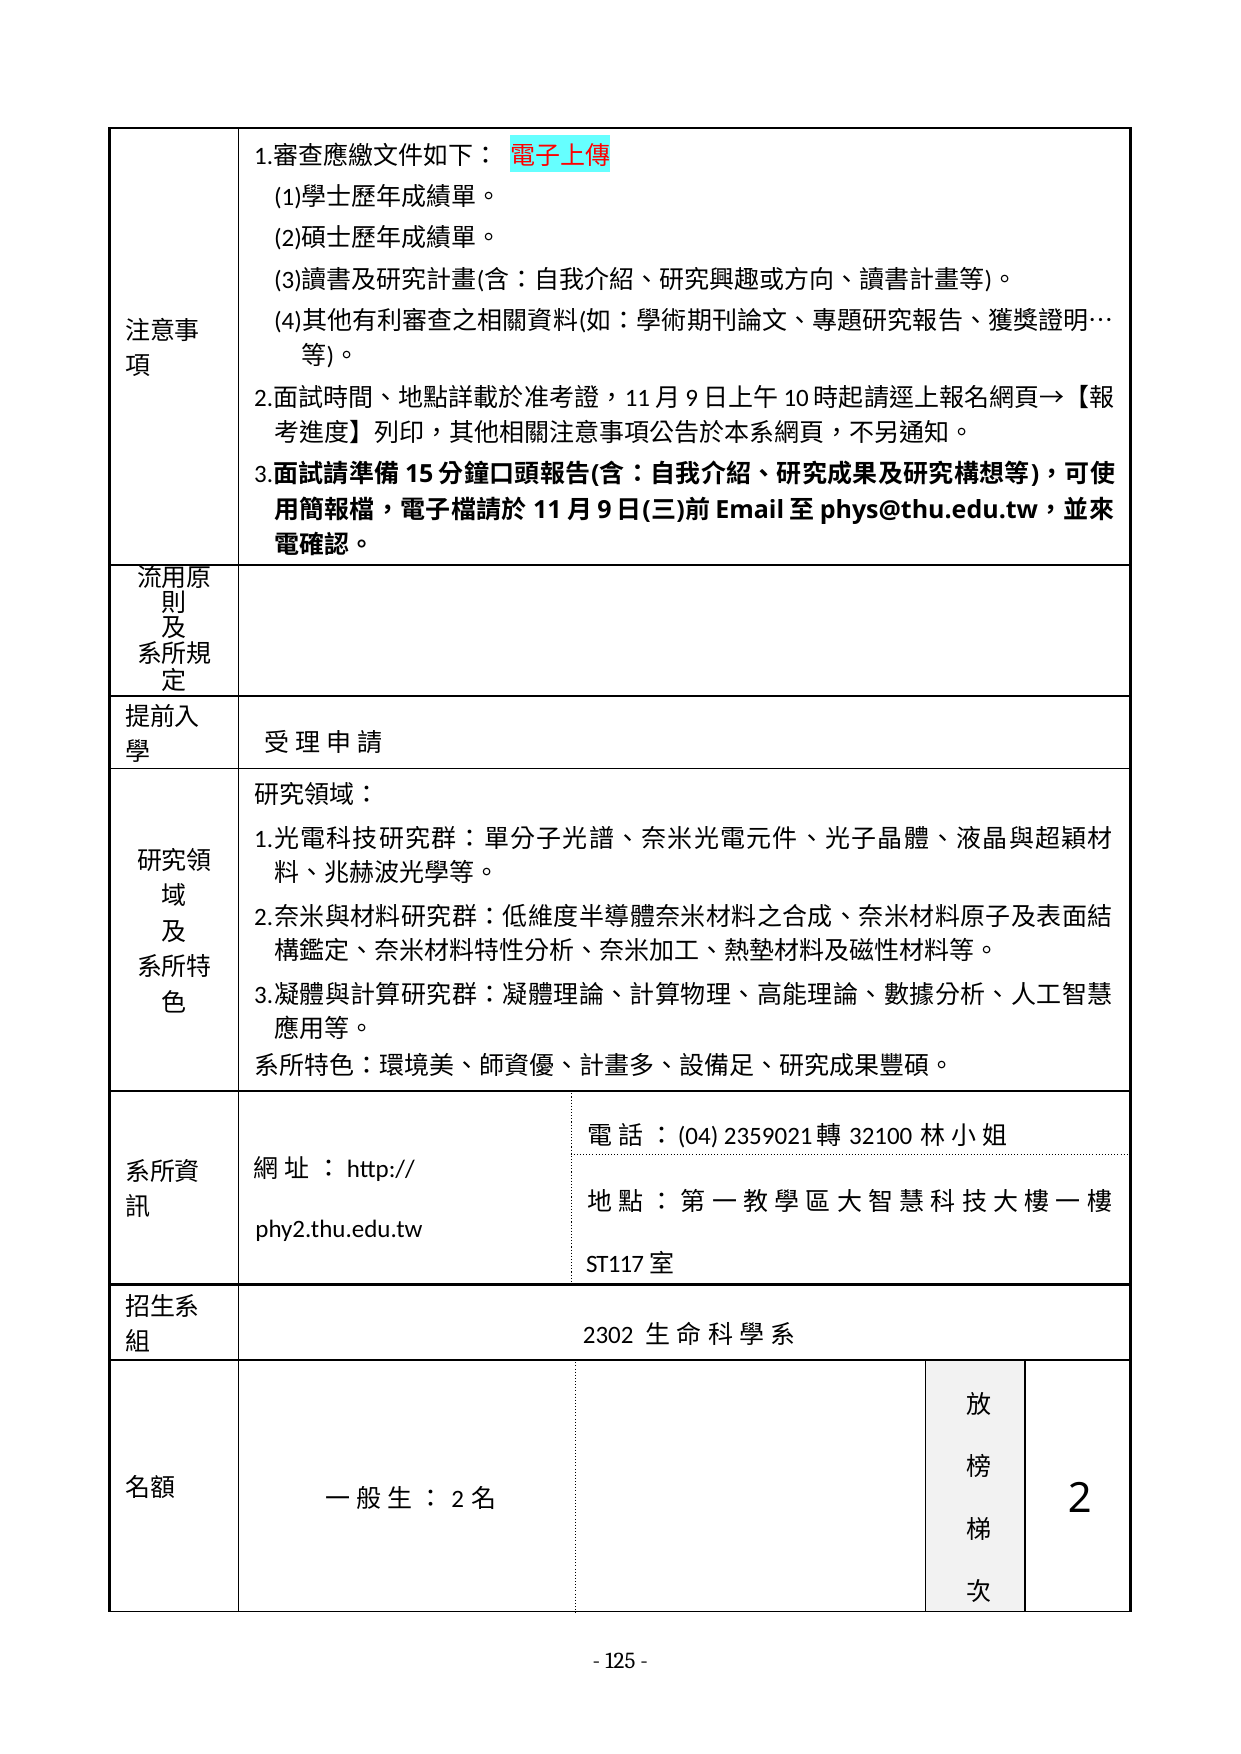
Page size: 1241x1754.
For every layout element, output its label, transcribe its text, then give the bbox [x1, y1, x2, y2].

table_cell 系所資訊 [111, 1092, 238, 1282]
table_cell 名額 [111, 1361, 238, 1611]
table_cell 放榜梯次 [926, 1361, 1024, 1611]
table_cell 一般生：2名 [239, 1361, 576, 1611]
table_cell 研究領域 及 系所特色 [111, 769, 238, 1090]
table_cell 受理申請 [239, 697, 1129, 767]
table_cell 網址：http://phy2.thu.edu.tw [239, 1092, 571, 1282]
table_cell 地點：第一教學區大智慧科技大樓一樓ST117室 [571, 1154, 1129, 1282]
table_cell 2 [1026, 1361, 1129, 1611]
table_cell 研究領域： 1. 光電科技研究群：單分子光譜、奈米光電元件、光子晶體、液晶與超穎材料、兆赫波光學等。 2. 奈米與材料研究群：低維度半導體奈米材料之合成、奈米材料原子及表面結構鑑定、奈米材料特性分析、奈米加工、熱墊材料及磁性材料等。 3. 凝體與計算研究群：凝體理論、計算物理、高能理論、數據分析、人工智慧應用等。 系所特色：環境美、師資優、計畫多、設備足、研究成果豐碩。 [239, 769, 1129, 1090]
table_cell 2302 生命科學系 [239, 1286, 1129, 1359]
table_cell [576, 1361, 925, 1611]
table_cell 招生系組 [111, 1286, 238, 1359]
table_cell 注意事項 [111, 129, 238, 564]
table_cell [239, 566, 1129, 695]
table_cell 提前入學 [111, 697, 238, 767]
table_cell 1.審查應繳文件如下： 電子上傳 (1)學士歷年成績單。 (2)碩士歷年成績單。 (3)讀書及研究計畫(含：自我介紹、研究興趣或方向、讀書計畫等)。 (4)其他有利審查之相關資料(如：學術期刊論文、專題研究報告、獲獎證明…等)。 2.面試時間、地點詳載於准考證，11月9日上午10時起請逕上報名網頁→【報考進度】列印，其他相關注意事項公告於本系網頁，不另通知。 3.面試請準備15分鐘口頭報告(含：自我介紹、研究成果及研究構想等)，可使用簡報檔，電子檔請於11月9日(三)前Email至phys@thu.edu.tw，並來電確認。 [239, 129, 1129, 564]
table_cell 流用原則 及 系所規定 [111, 566, 238, 695]
table_cell 電話：(04) 2359021轉32100林小姐 [571, 1092, 1129, 1154]
